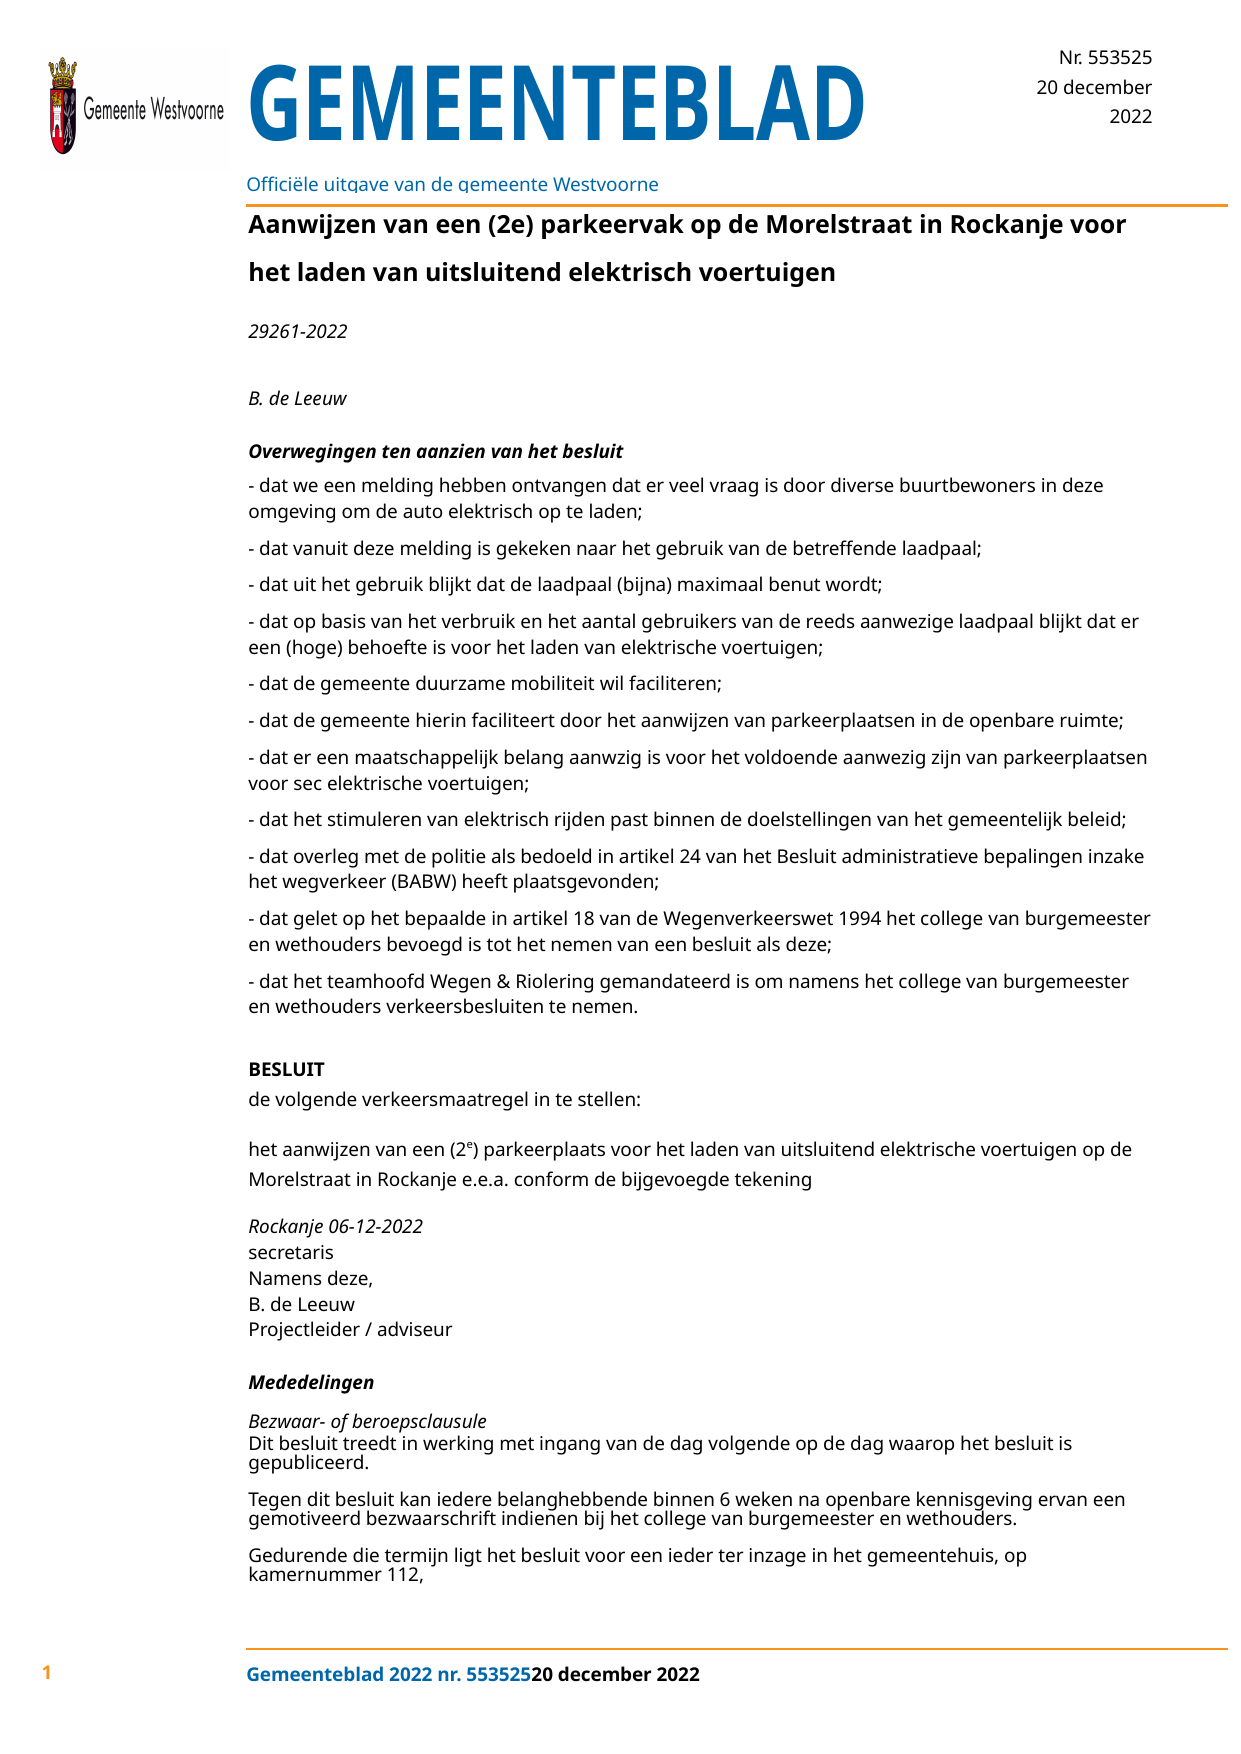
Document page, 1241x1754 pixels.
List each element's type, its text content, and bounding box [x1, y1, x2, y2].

picture [41, 47, 231, 172]
text 29261-2022 [248, 318, 1152, 344]
text B. de Leeuw [248, 1291, 1152, 1317]
text Rockanje 06-12-2022 [248, 1214, 1152, 1239]
text Projectleider / adviseur [248, 1317, 1152, 1342]
text Namens deze, [248, 1265, 1152, 1291]
text - dat op basis van het verbruik en het aantal gebruikers van de reeds aanwezige laadpaal blijkt dat er een (hoge) behoefte is voor het laden van elektrische voertuigen; [248, 608, 1152, 660]
text Bezwaar- of beroepsclausule [248, 1409, 1152, 1434]
text het aanwijzen van een (2e) parkeerplaats voor het laden van uitsluitend elektrische voertuigen op de Morelstraat in Rockanje e.e.a. conform de bijgevoegde tekening [248, 1136, 1152, 1192]
text Gedurende die termijn ligt het besluit voor een ieder ter inzage in het gemeentehuis, op kamernummer 112, [248, 1547, 1152, 1586]
text secretaris [248, 1239, 1152, 1265]
text - dat gelet op het bepaalde in artikel 18 van de Wegenverkeerswet 1994 het college van burgemeester en wethouders bevoegd is tot het nemen van een besluit als deze; [248, 905, 1152, 957]
text de volgende verkeersmaatregel in te stellen: [248, 1086, 1152, 1112]
text - dat vanuit deze melding is gekeken naar het gebruik van de betreffende laadpaal; [248, 535, 1152, 561]
text - dat er een maatschappelijk belang aanwzig is voor het voldoende aanwezig zijn van parkeerplaatsen voor sec elektrische voertuigen; [248, 744, 1152, 795]
text Tegen dit besluit kan iedere belanghebbende binnen 6 weken na openbare kennisgeving ervan een gemotiveerd bezwaarschrift indienen bij het college van burgemeester en wethouders. [248, 1491, 1152, 1529]
text - dat de gemeente hierin faciliteert door het aanwijzen van parkeerplaatsen in de openbare ruimte; [248, 707, 1152, 733]
text - dat we een melding hebben ontvangen dat er veel vraag is door diverse buurtbewoners in deze omgeving om de auto elektrisch op te laden; [248, 472, 1152, 524]
text Dit besluit treedt in werking met ingang van de dag volgende op de dag waarop het besluit is gepubliceerd. [248, 1434, 1152, 1473]
text - dat het teamhoofd Wegen & Riolering gemandateerd is om namens het college van burgemeester en wethouders verkeersbesluiten te nemen. [248, 968, 1152, 1019]
text Aanwijzen van een (2e) parkeervak op de Morelstraat in Rockanje voor het laden van uitsluitend elektrisch voertuigen [248, 207, 1152, 288]
text Overwegingen ten aanzien van het besluit [248, 438, 1152, 464]
text - dat overleg met de politie als bedoeld in artikel 24 van het Besluit administratieve bepalingen inzake het wegverkeer (BABW) heeft plaatsgevonden; [248, 843, 1152, 894]
text B. de Leeuw [248, 386, 1152, 411]
text Mededelingen [248, 1369, 1152, 1395]
text - dat de gemeente duurzame mobiliteit wil faciliteren; [248, 671, 1152, 696]
text BESLUIT [248, 1056, 1152, 1082]
text - dat het stimuleren van elektrisch rijden past binnen de doelstellingen van het gemeentelijk beleid; [248, 806, 1152, 832]
text - dat uit het gebruik blijkt dat de laadpaal (bijna) maximaal benut wordt; [248, 572, 1152, 597]
